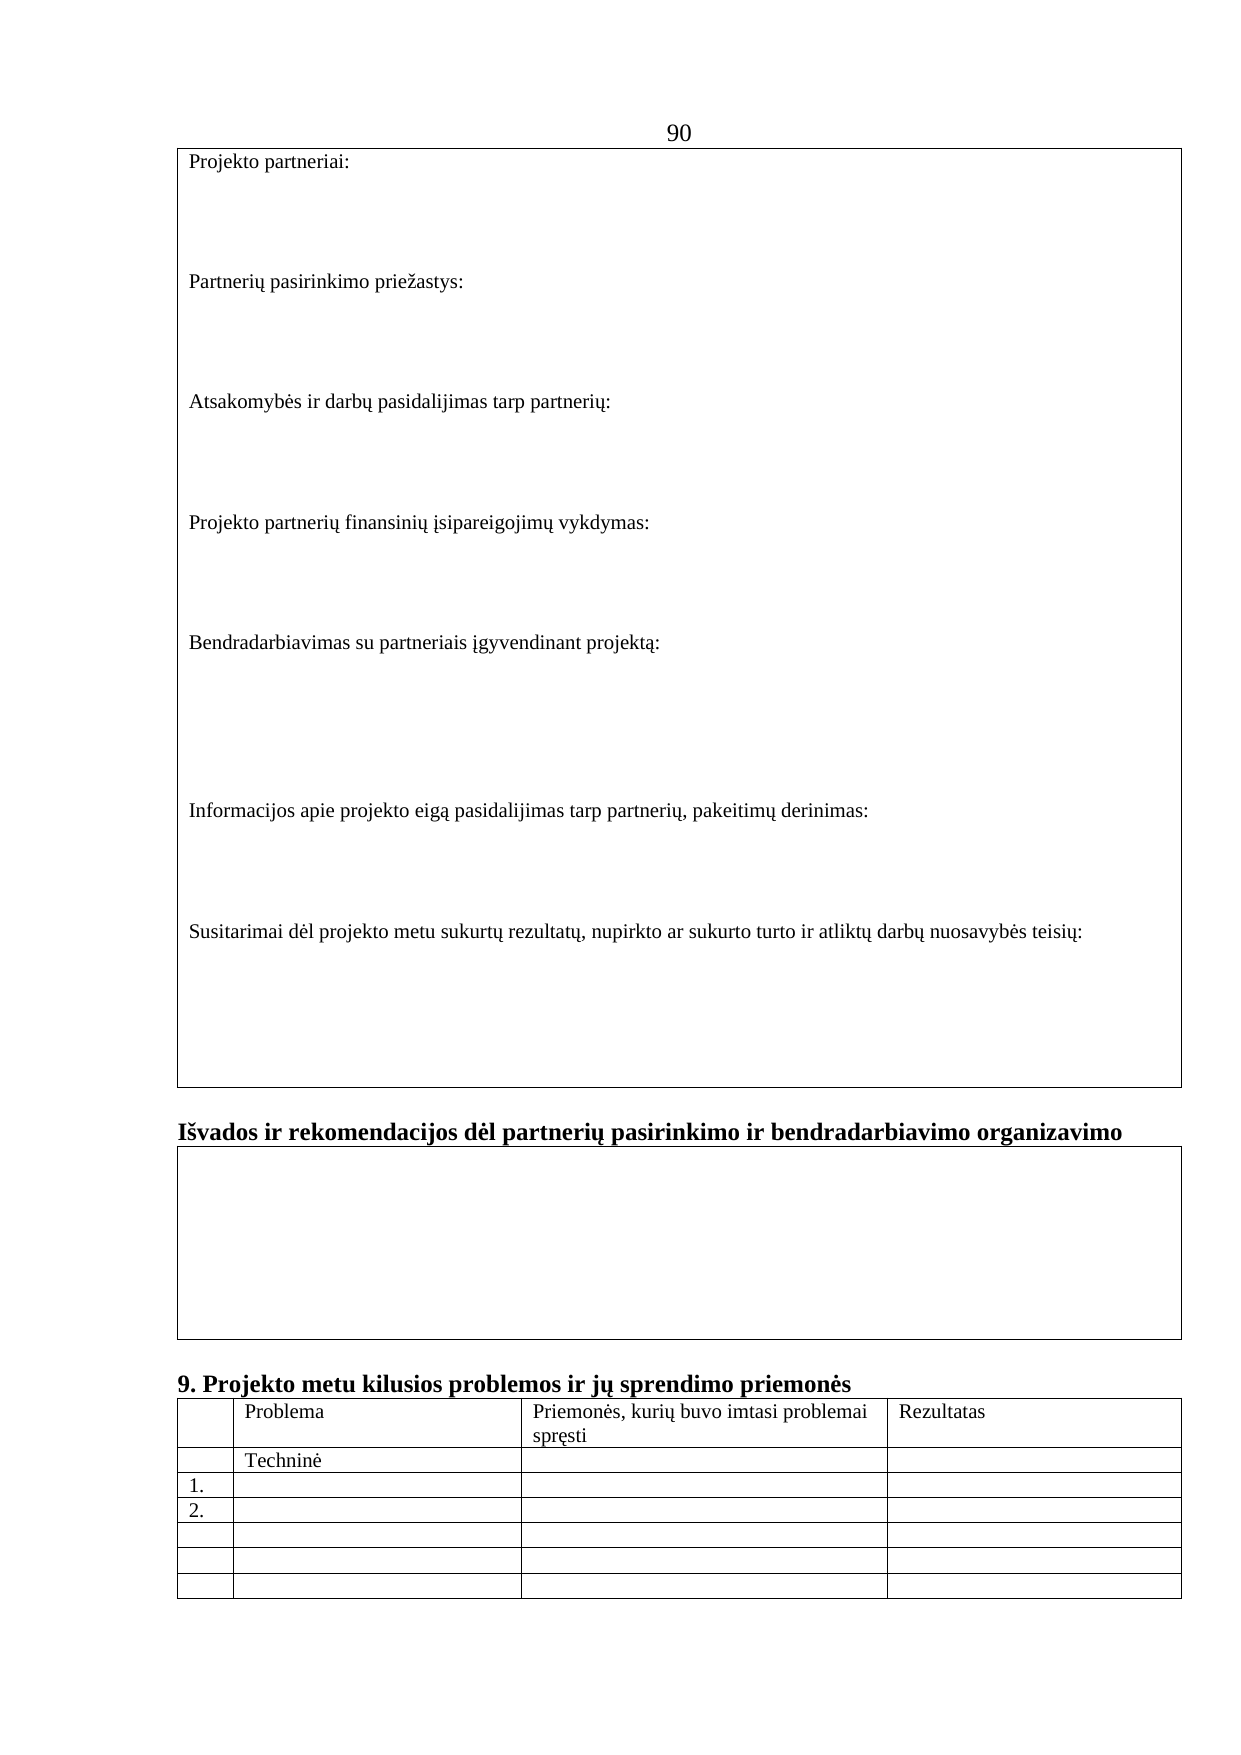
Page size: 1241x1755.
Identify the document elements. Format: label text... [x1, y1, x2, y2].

table_cell [888, 1498, 1181, 1522]
text Išvados ir rekomendacijos dėl partnerių pasirinkimo ir bendradarbiavimo organizavimo [177, 1117, 1181, 1146]
table_cell [178, 1548, 233, 1572]
table_header Problema [234, 1399, 521, 1447]
table_cell [888, 1448, 1181, 1472]
table_cell [522, 1448, 887, 1472]
table_cell [522, 1498, 887, 1522]
table_cell 2. [178, 1498, 233, 1522]
table_cell [178, 1448, 233, 1472]
table_cell [234, 1574, 521, 1597]
table_header [178, 1399, 233, 1447]
table_cell [178, 1574, 233, 1597]
table_cell Techninė [234, 1448, 521, 1472]
table_cell [522, 1574, 887, 1597]
table_cell [888, 1548, 1181, 1572]
table_cell [522, 1548, 887, 1572]
table_cell 1. [178, 1473, 233, 1497]
table_header Projekto partneriai: Partnerių pasirinkimo priežastys: Atsakomybės ir darbų pasidalijimas tarp partnerių: Projekto partnerių finansinių įsipareigojimų vykdymas: Bendradarbiavimas su partneriais įgyvendinant projektą: Informacijos apie projekto eigą pasidalijimas tarp partnerių, pakeitimų derinimas: Susitarimai dėl projekto metu sukurtų rezultatų, nupirkto ar sukurto turto ir atliktų darbų nuosavybės teisių: [178, 149, 1181, 1087]
table_cell [178, 1523, 233, 1547]
table_cell [234, 1548, 521, 1572]
table_cell [234, 1523, 521, 1547]
table_header Priemonės, kurių buvo imtasi problemai spręsti [522, 1399, 887, 1447]
table_cell [522, 1523, 887, 1547]
table_cell [888, 1574, 1181, 1597]
table_cell [888, 1473, 1181, 1497]
table_cell [234, 1498, 521, 1522]
table_header [178, 1147, 1181, 1339]
table_header Rezultatas [888, 1399, 1181, 1447]
table_cell [522, 1473, 887, 1497]
text 9. Projekto metu kilusios problemos ir jų sprendimo priemonės [177, 1369, 1181, 1398]
table_cell [234, 1473, 521, 1497]
table_cell [888, 1523, 1181, 1547]
